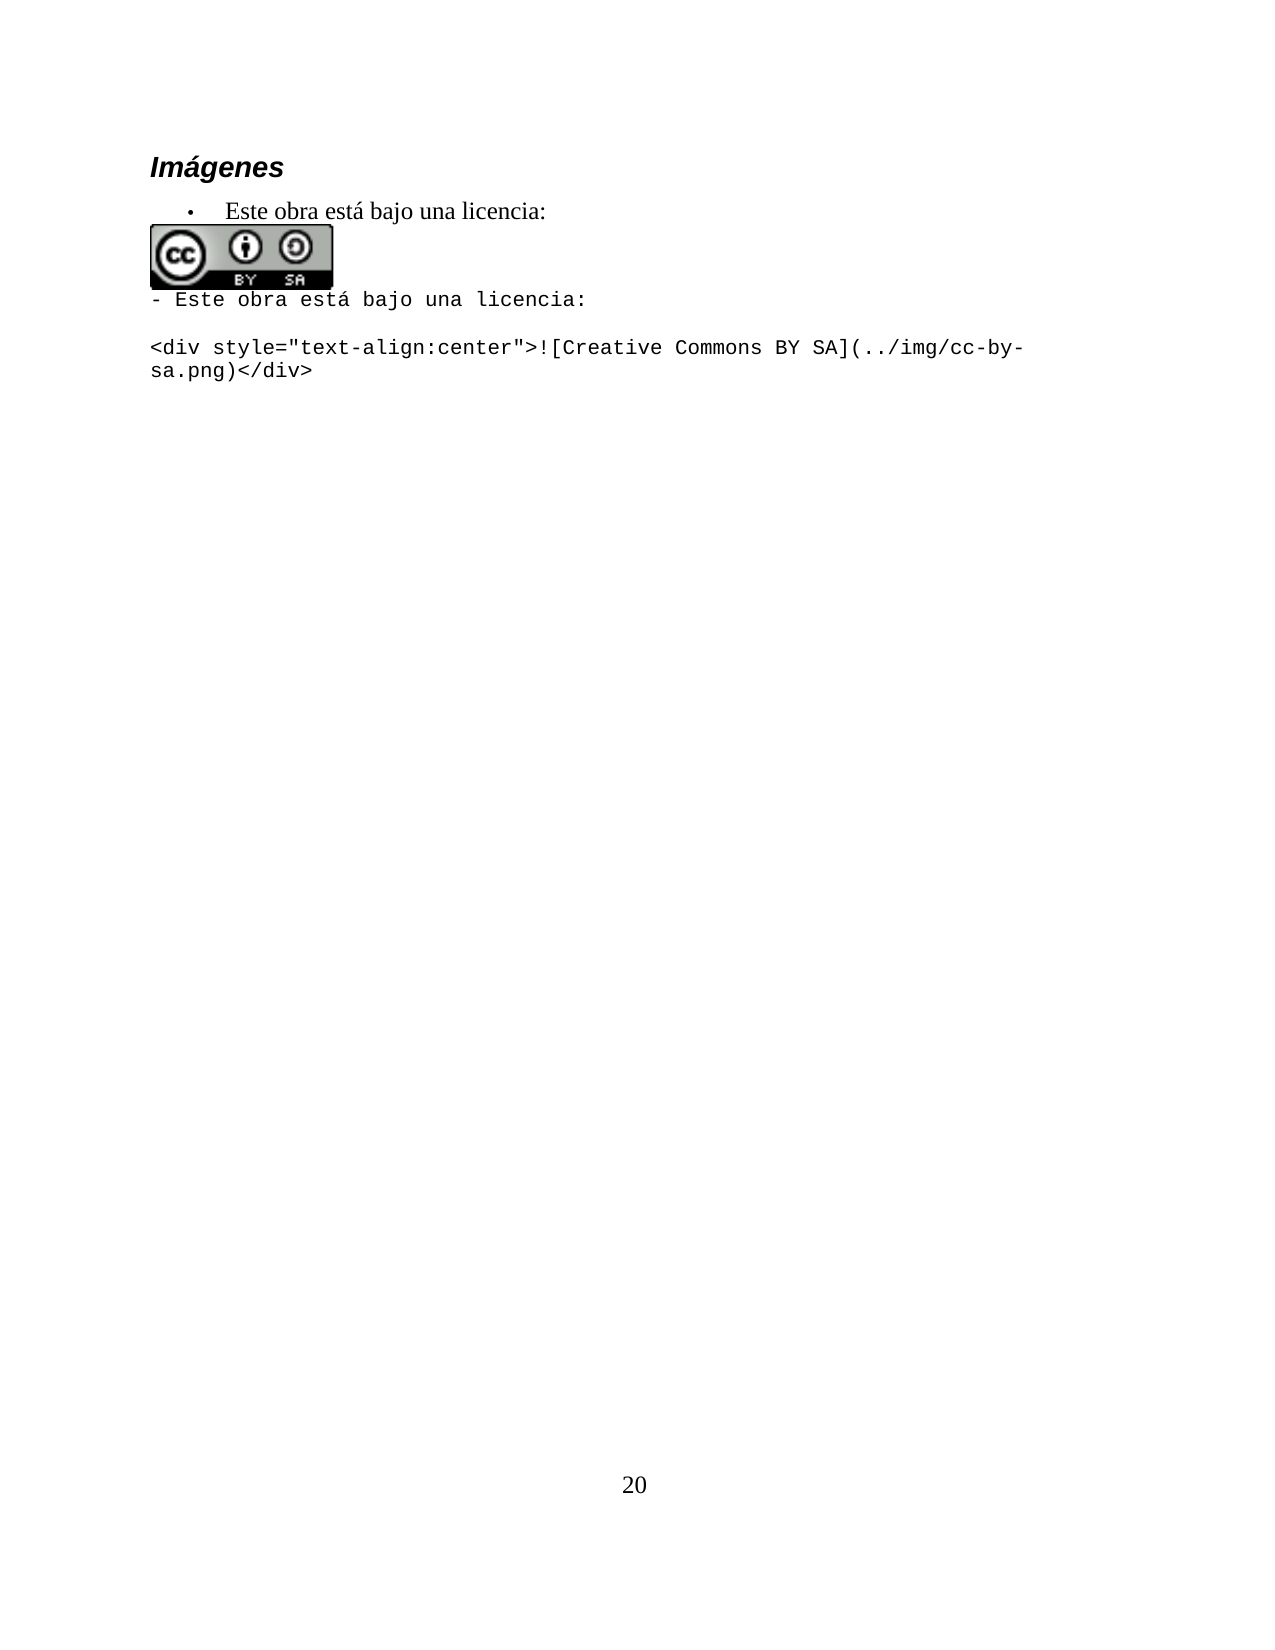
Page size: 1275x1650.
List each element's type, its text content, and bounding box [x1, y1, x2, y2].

text - Este obra está bajo una licencia: [150, 289, 1125, 313]
text <div style="text-align:center">![Creative Commons BY SA](../img/cc-by-sa.png)</div> [150, 337, 1125, 384]
list Este obra está bajo una licencia: [187, 196, 1125, 225]
subtitle Imágenes [150, 150, 1125, 183]
picture [150, 224, 334, 290]
